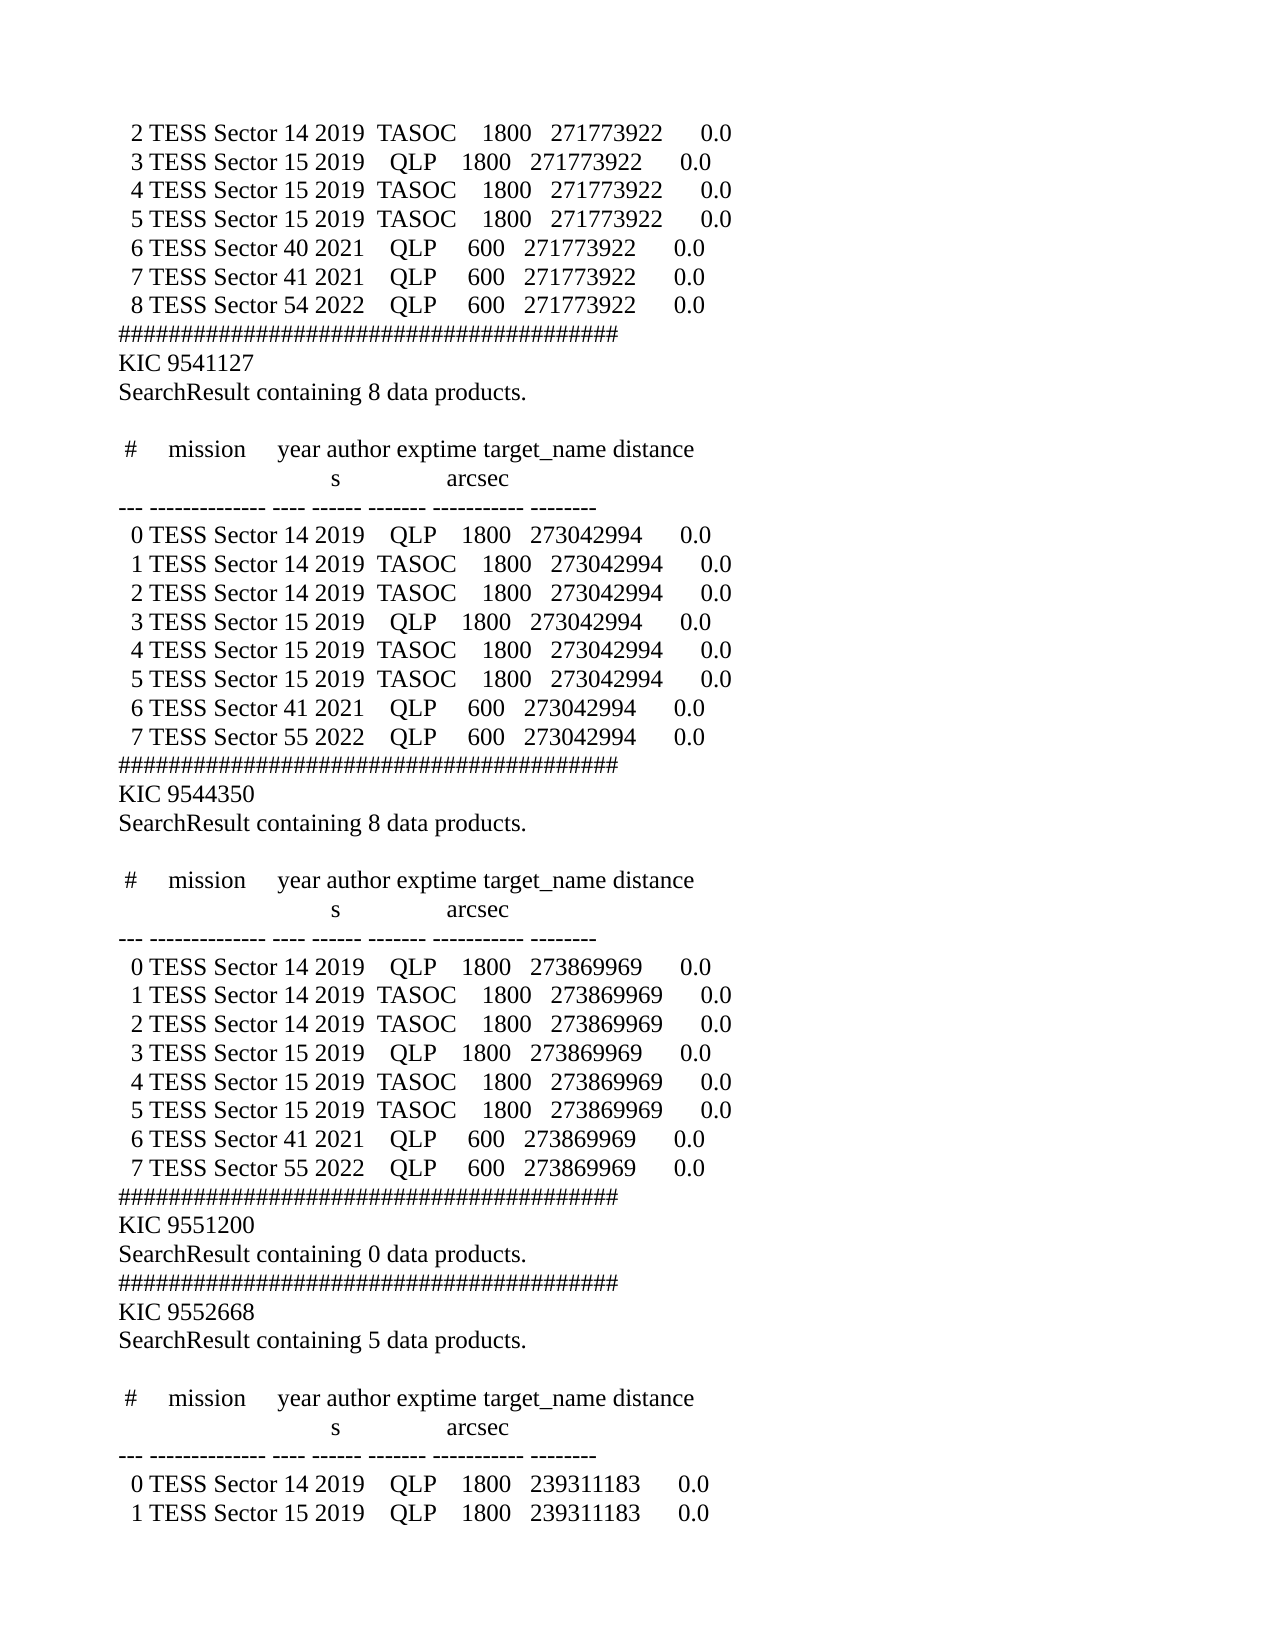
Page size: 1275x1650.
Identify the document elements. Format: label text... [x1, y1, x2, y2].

text 7 TESS Sector 55 2022 QLP 600 273869969 0.0 [118, 1153, 1157, 1182]
text ######################################## [118, 751, 1157, 779]
text 6 TESS Sector 40 2021 QLP 600 271773922 0.0 [118, 233, 1157, 262]
text 7 TESS Sector 55 2022 QLP 600 273042994 0.0 [118, 722, 1157, 751]
text 2 TESS Sector 14 2019 TASOC 1800 271773922 0.0 [118, 118, 1157, 147]
text --- -------------- ---- ------ ------- ----------- -------- [118, 1441, 1157, 1469]
text 0 TESS Sector 14 2019 QLP 1800 239311183 0.0 [118, 1469, 1157, 1498]
text --- -------------- ---- ------ ------- ----------- -------- [118, 923, 1157, 952]
text KIC 9544350 [118, 779, 1157, 808]
text 4 TESS Sector 15 2019 TASOC 1800 273042994 0.0 [118, 636, 1157, 664]
text 3 TESS Sector 15 2019 QLP 1800 273042994 0.0 [118, 607, 1157, 636]
text 2 TESS Sector 14 2019 TASOC 1800 273869969 0.0 [118, 1009, 1157, 1038]
text # mission year author exptime target_name distance [118, 1383, 1157, 1412]
text ######################################## [118, 319, 1157, 348]
text 1 TESS Sector 14 2019 TASOC 1800 273042994 0.0 [118, 549, 1157, 578]
text 5 TESS Sector 15 2019 TASOC 1800 271773922 0.0 [118, 204, 1157, 233]
text --- -------------- ---- ------ ------- ----------- -------- [118, 492, 1157, 521]
text 4 TESS Sector 15 2019 TASOC 1800 273869969 0.0 [118, 1067, 1157, 1096]
text 3 TESS Sector 15 2019 QLP 1800 273869969 0.0 [118, 1038, 1157, 1067]
text 1 TESS Sector 15 2019 QLP 1800 239311183 0.0 [118, 1498, 1157, 1527]
text 5 TESS Sector 15 2019 TASOC 1800 273042994 0.0 [118, 664, 1157, 693]
text ######################################## [118, 1182, 1157, 1211]
text 0 TESS Sector 14 2019 QLP 1800 273042994 0.0 [118, 521, 1157, 549]
text 1 TESS Sector 14 2019 TASOC 1800 273869969 0.0 [118, 981, 1157, 1009]
text KIC 9541127 [118, 348, 1157, 377]
text 6 TESS Sector 41 2021 QLP 600 273869969 0.0 [118, 1124, 1157, 1153]
text 5 TESS Sector 15 2019 TASOC 1800 273869969 0.0 [118, 1096, 1157, 1124]
text KIC 9552668 [118, 1297, 1157, 1326]
text s arcsec [118, 1412, 1157, 1441]
text 0 TESS Sector 14 2019 QLP 1800 273869969 0.0 [118, 952, 1157, 981]
text SearchResult containing 8 data products. [118, 377, 1157, 406]
text ######################################## [118, 1268, 1157, 1297]
text 6 TESS Sector 41 2021 QLP 600 273042994 0.0 [118, 693, 1157, 722]
text KIC 9551200 [118, 1211, 1157, 1239]
text 7 TESS Sector 41 2021 QLP 600 271773922 0.0 [118, 262, 1157, 291]
text 8 TESS Sector 54 2022 QLP 600 271773922 0.0 [118, 291, 1157, 319]
text 2 TESS Sector 14 2019 TASOC 1800 273042994 0.0 [118, 578, 1157, 607]
text 4 TESS Sector 15 2019 TASOC 1800 271773922 0.0 [118, 176, 1157, 204]
text 3 TESS Sector 15 2019 QLP 1800 271773922 0.0 [118, 147, 1157, 176]
text # mission year author exptime target_name distance [118, 866, 1157, 894]
text SearchResult containing 8 data products. [118, 808, 1157, 837]
text s arcsec [118, 894, 1157, 923]
text # mission year author exptime target_name distance [118, 434, 1157, 463]
text SearchResult containing 0 data products. [118, 1239, 1157, 1268]
text s arcsec [118, 463, 1157, 492]
text SearchResult containing 5 data products. [118, 1326, 1157, 1354]
